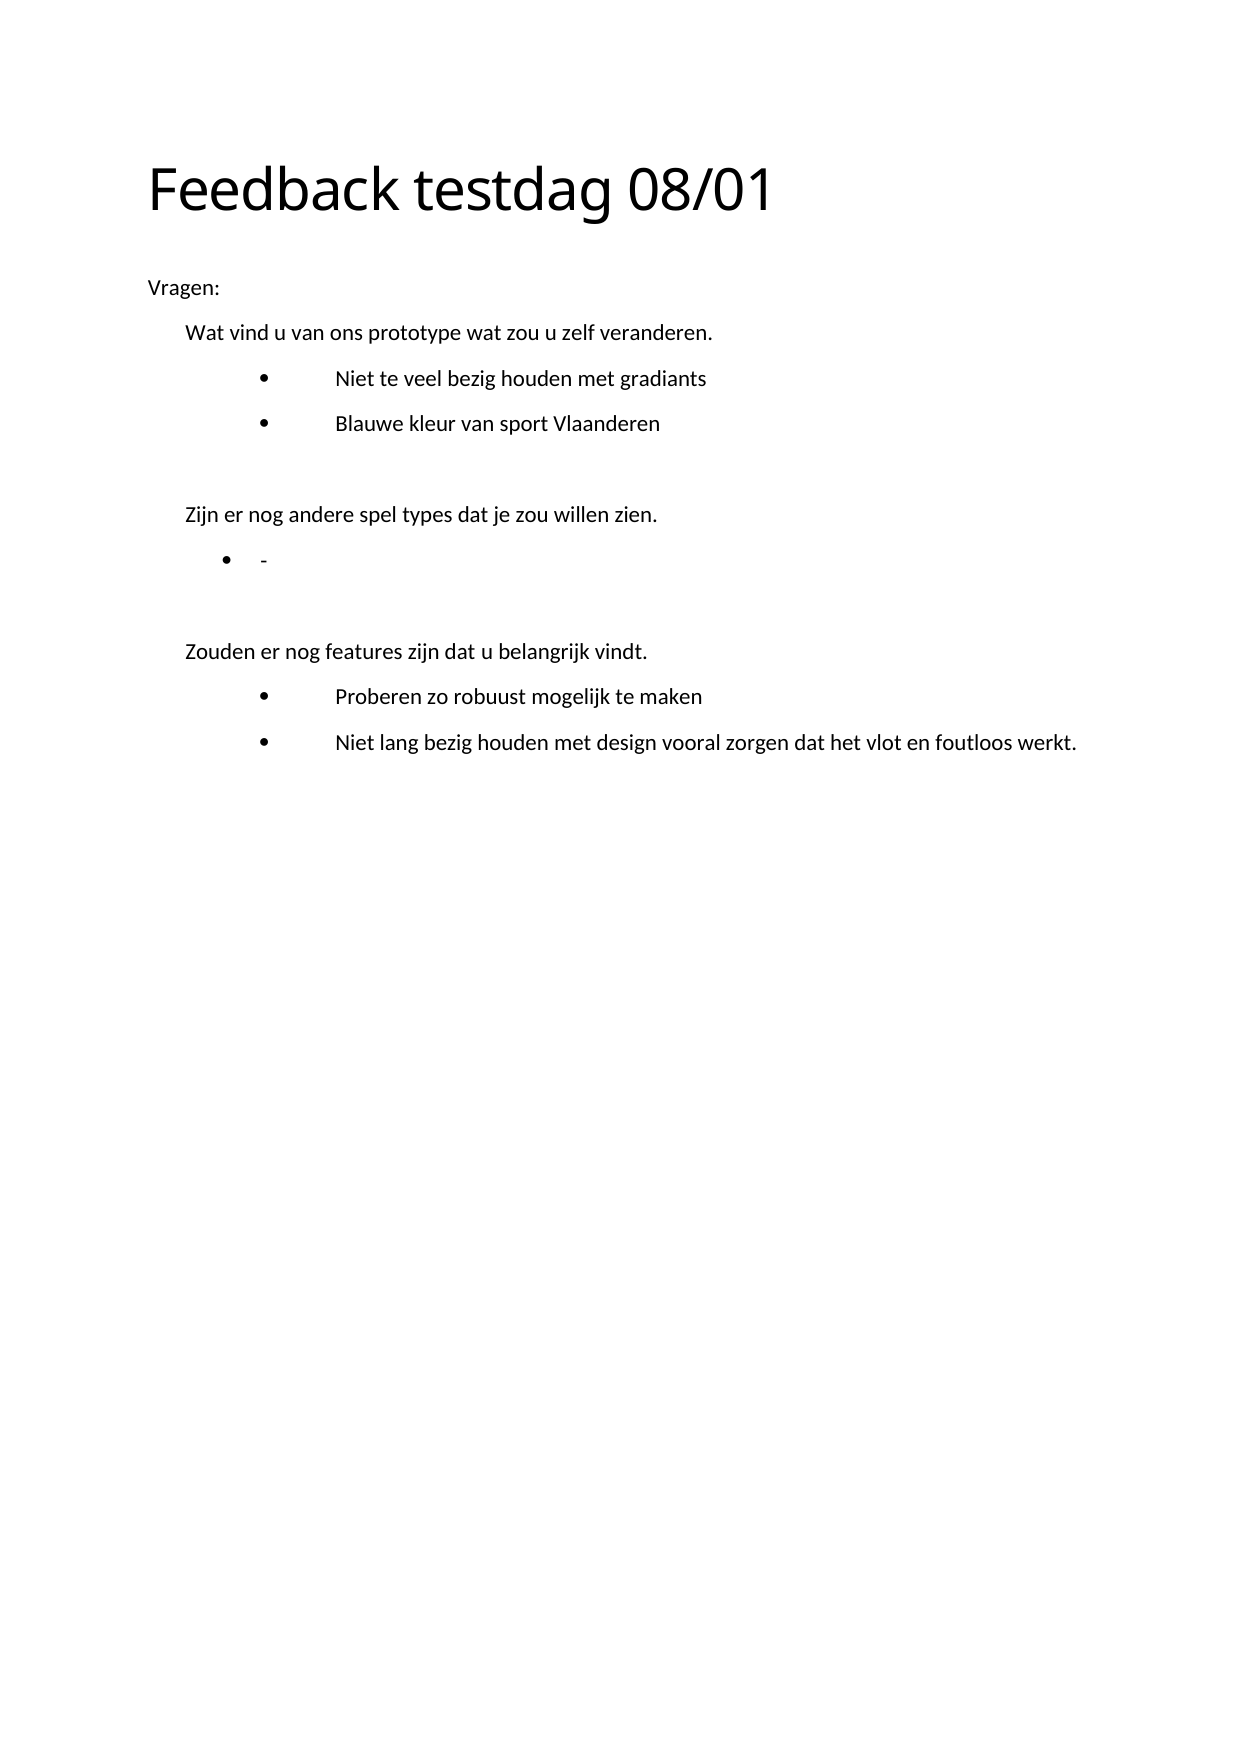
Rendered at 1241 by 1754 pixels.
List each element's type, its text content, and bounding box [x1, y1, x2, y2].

list Blauwe kleur van sport Vlaanderen [260, 409, 1093, 437]
list Proberen zo robuust mogelijk te maken [260, 682, 1093, 710]
text Zouden er nog features zijn dat u belangrijk vindt. [185, 637, 1093, 665]
list Niet te veel bezig houden met gradiants [260, 364, 1093, 392]
text Feedback testdag 08/01 [148, 148, 1093, 227]
list Niet lang bezig houden met design vooral zorgen dat het vlot en foutloos werkt. [260, 728, 1093, 756]
text Wat vind u van ons prototype wat zou u zelf veranderen. [185, 318, 1093, 346]
list - [223, 546, 1093, 574]
text Vragen: [148, 273, 1093, 301]
text Zijn er nog andere spel types dat je zou willen zien. [185, 500, 1093, 528]
